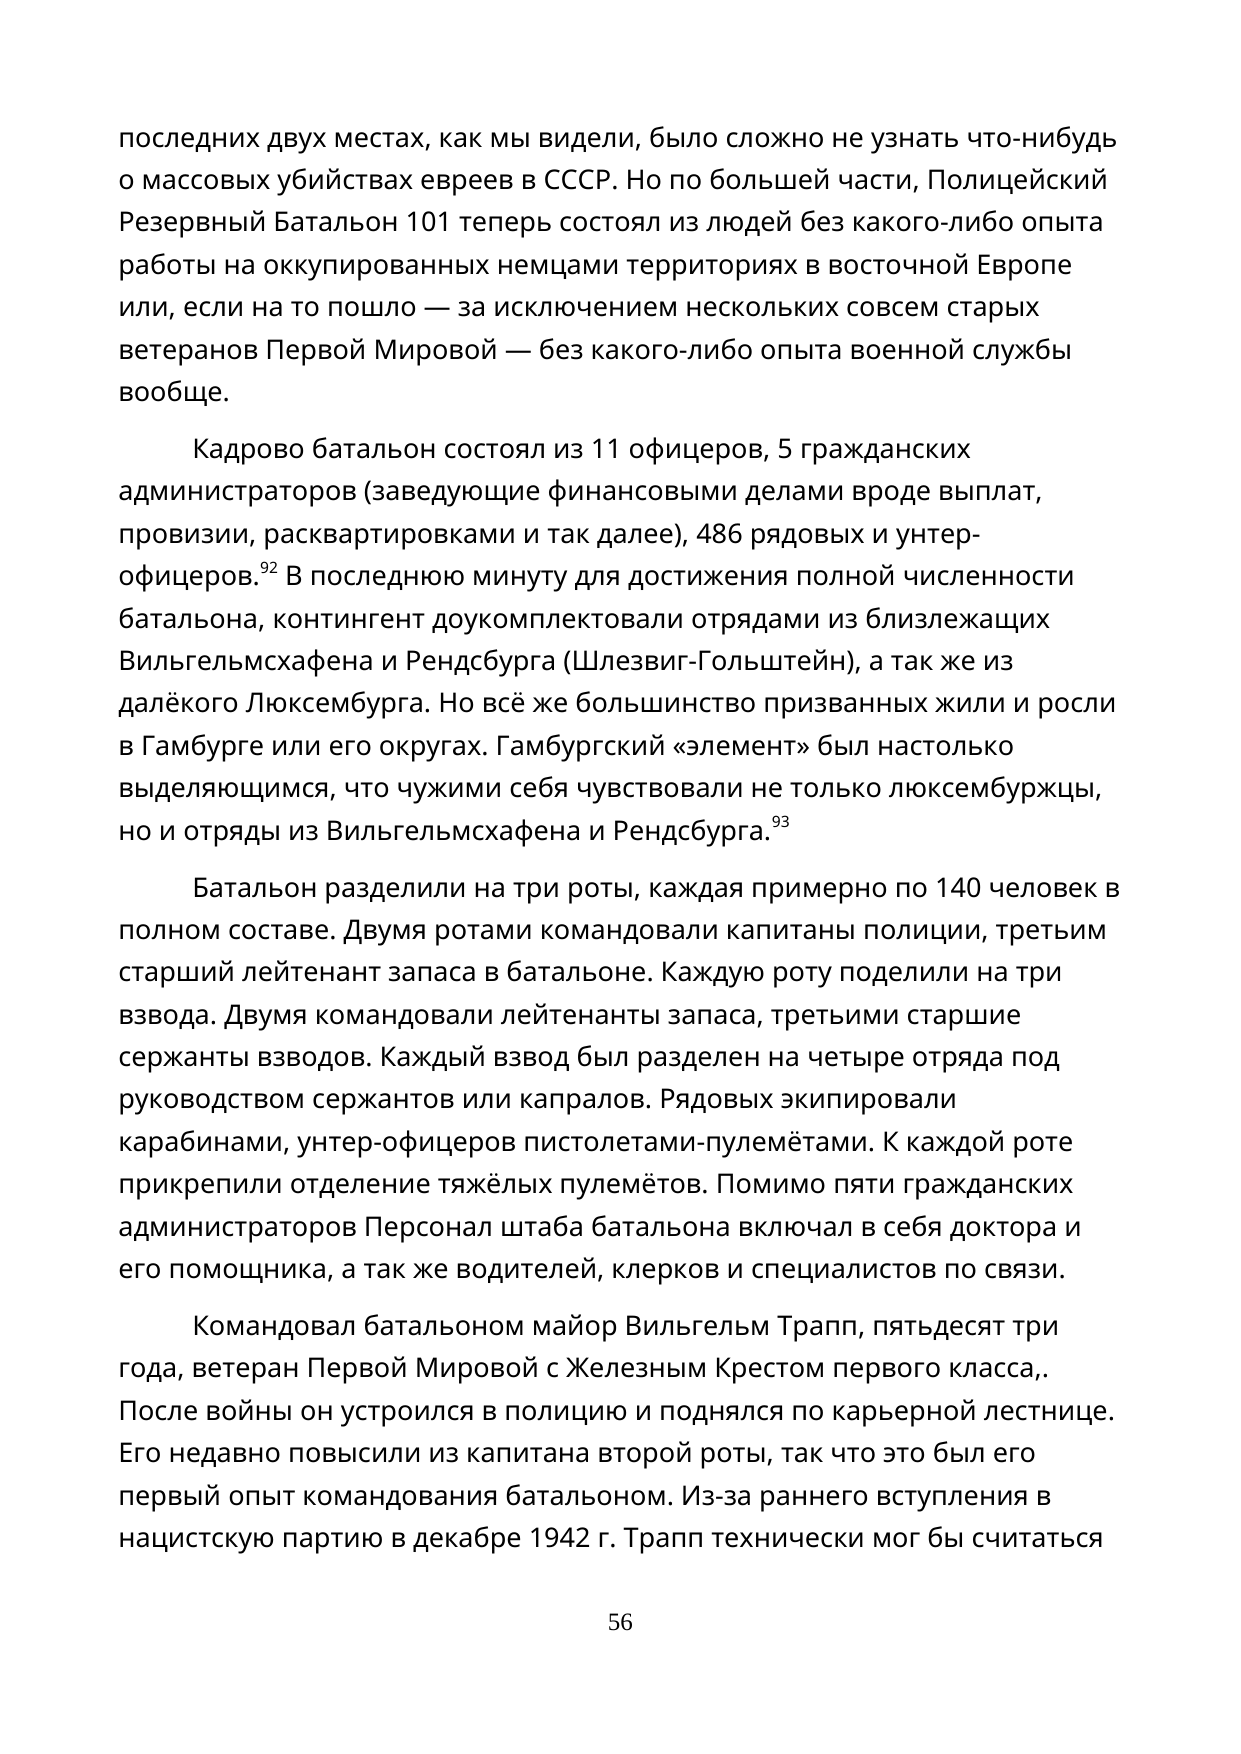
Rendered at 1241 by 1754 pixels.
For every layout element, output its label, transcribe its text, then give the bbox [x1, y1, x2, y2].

text Батальон разделили на три роты, каждая примерно по 140 человек в полном составе. Двумя ротами командовали капитаны полиции, третьим старший лейтенант запаса в батальоне. Каждую роту поделили на три взвода. Двумя командовали лейтенанты запаса, третьими старшие сержанты взводов. Каждый взвод был разделен на четыре отряда под руководством сержантов или капралов. Рядовых экипировали карабинами, унтер-офицеров пистолетами-пулемётами. К каждой роте прикрепили отделение тяжёлых пулемётов. Помимо пяти гражданских администраторов Персонал штаба батальона включал в себя доктора и его помощника, а так же водителей, клерков и специалистов по связи. [118, 868, 1122, 1286]
text Кадрово батальон состоял из 11 офицеров, 5 гражданских администраторов (заведующие финансовыми делами вроде выплат, провизии, расквартировками и так далее), 486 рядовых и унтер-офицеров. В последнюю минуту для достижения полной численности батальона, контингент доукомплектовали отрядами из близлежащих Вильгельмсхафена и Рендсбурга (Шлезвиг-Гольштейн), а так же из далёкого Люксембурга. Но всё же большинство призванных жили и росли в Гамбурге или его округах. Гамбургский «элемент» был настолько выделяющимся, что чужими себя чувствовали не только люксембуржцы, но и отряды из Вильгельмсхафена и Рендсбурга. [118, 429, 1122, 848]
text Командовал батальоном майор Вильгельм Трапп, пятьдесят три года, ветеран Первой Мировой с Железным Крестом первого класса,. После войны он устроился в полицию и поднялся по карьерной лестнице. Его недавно повысили из капитана второй роты, так что это был его первый опыт командования батальоном. Из-за раннего вступления в нацистскую партию в декабре 1942 г. Трапп технически мог бы считаться [118, 1307, 1122, 1555]
text последних двух местах, как мы видели, было сложно не узнать что-нибудь о массовых убийствах евреев в СССР. Но по большей части, Полицейский Резервный Батальон 101 теперь состоял из людей без какого-либо опыта работы на оккупированных немцами территориях в восточной Европе или, если на то пошло — за исключением нескольких совсем старых ветеранов Первой Мировой — без какого-либо опыта военной службы вообще. [118, 118, 1122, 409]
